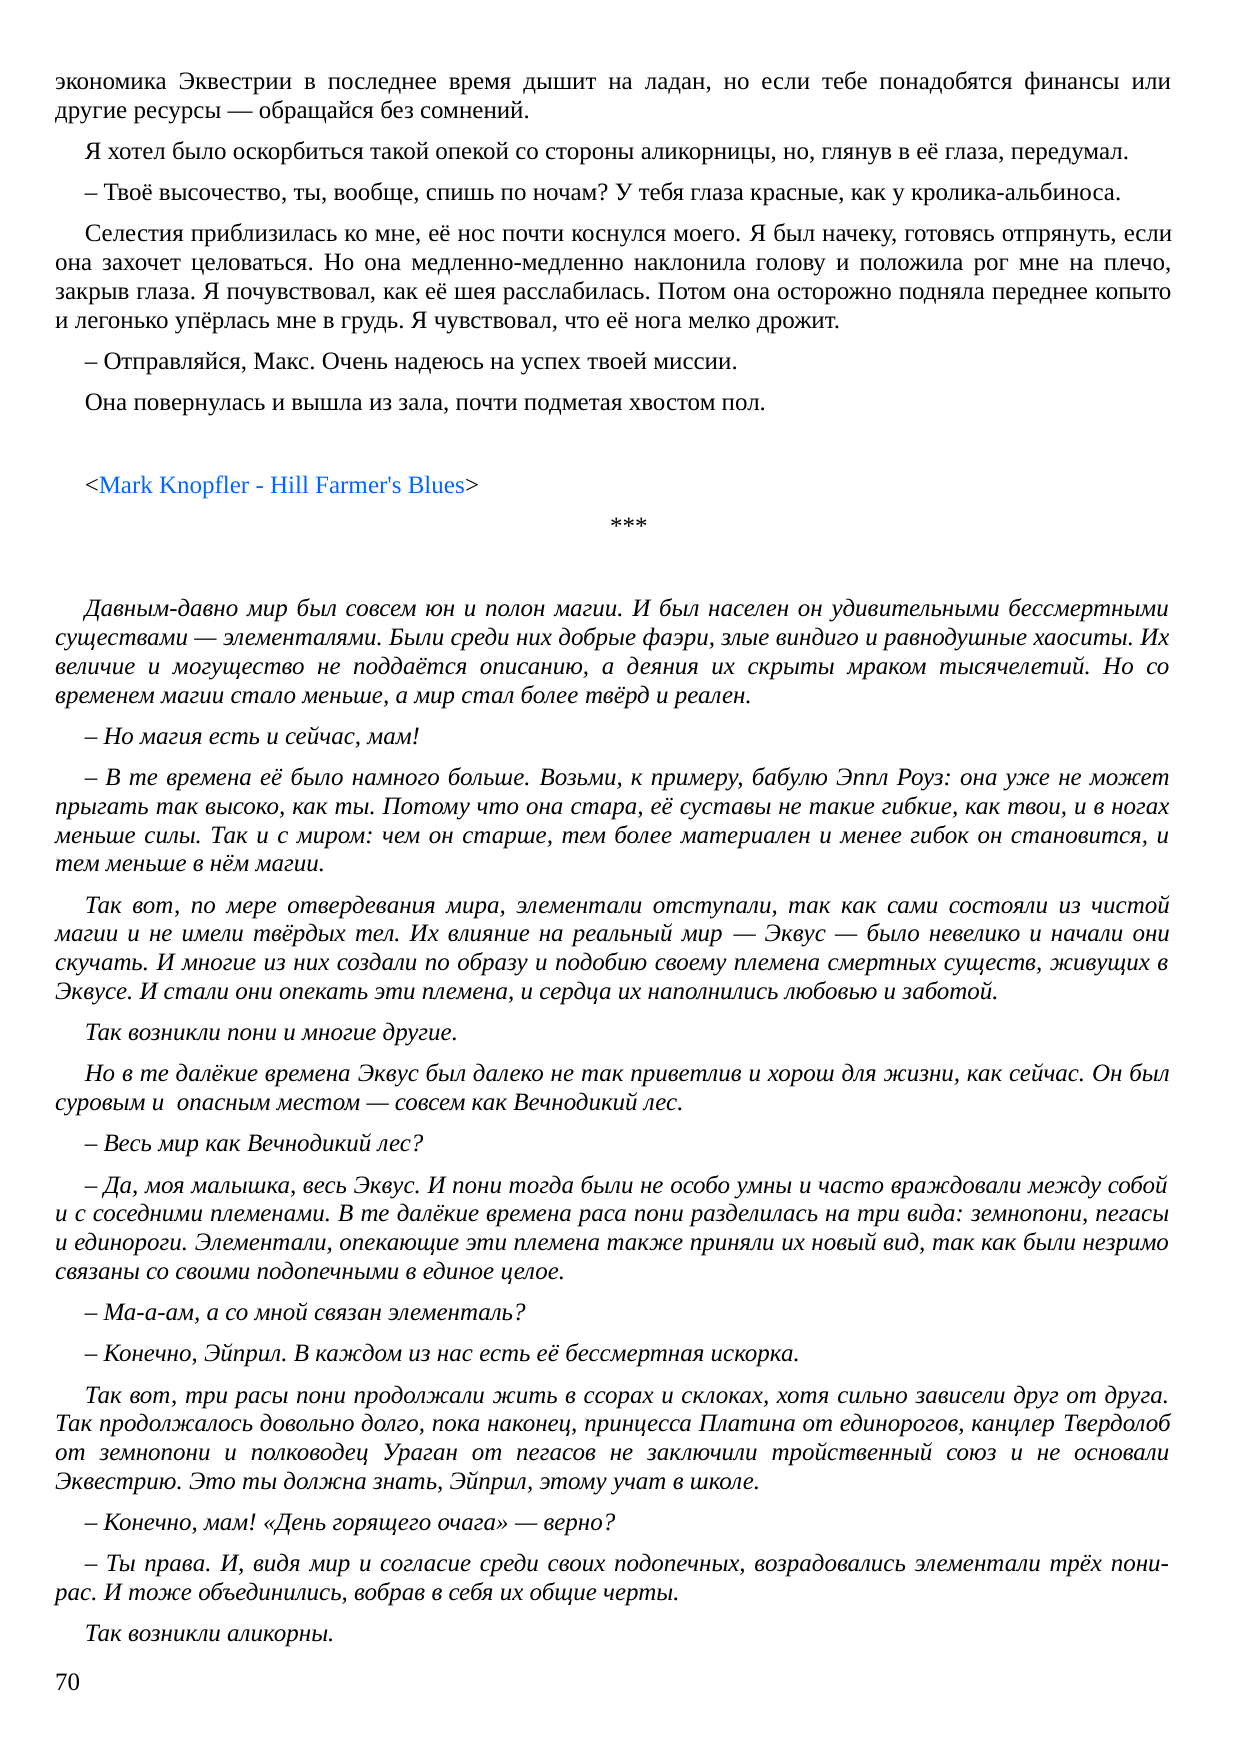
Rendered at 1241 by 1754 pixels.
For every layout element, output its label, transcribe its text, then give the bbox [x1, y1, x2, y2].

text Так вот, три расы пони продолжали жить в ссорах и склоках, хотя сильно зависели друг от друга. Так продолжалось довольно долго, пока наконец, принцесса Платина от единорогов, канцлер Твердолоб от земнопони и полководец Ураган от пегасов не заключили тройственный союз и не основали Эквестрию. Это ты должна знать, Эйприл, этому учат в школе. [55, 1380, 1173, 1495]
text *** [55, 511, 1173, 540]
text – Твоё высочество, ты, вообще, спишь по ночам? У тебя глаза красные, как у кролика-альбиноса. [55, 177, 1173, 206]
text – Ты права. И, видя мир и согласие среди своих подопечных, возрадовались элементали трёх пони-рас. И тоже объединились, вобрав в себя их общие черты. [55, 1548, 1173, 1606]
text Но в те далёкие времена Эквус был далеко не так приветлив и хорош для жизни, как сейчас. Он был суровым и опасным местом — совсем как Вечнодикий лес. [55, 1058, 1173, 1116]
text Селестия приблизилась ко мне, её нос почти коснулся моего. Я был начеку, готовясь отпрянуть, если она захочет целоваться. Но она медленно-медленно наклонила голову и положила рог мне на плечо, закрыв глаза. Я почувствовал, как её шея расслабилась. Потом она осторожно подняла переднее копыто и легонько упёрлась мне в грудь. Я чувствовал, что её нога мелко дрожит. [55, 218, 1173, 333]
text – Но магия есть и сейчас, мам! [55, 721, 1173, 750]
text <Mark Knopfler - Hill Farmer's Blues> [55, 470, 1173, 498]
text – Ма-а-ам, а со мной связан элементаль? [55, 1297, 1173, 1326]
text Я хотел было оскорбиться такой опекой со стороны аликорницы, но, глянув в её глаза, передумал. [55, 136, 1173, 165]
text – В те времена её было намного больше. Возьми, к примеру, бабулю Эппл Роуз: она уже не может прыгать так высоко, как ты. Потому что она стара, её суставы не такие гибкие, как твои, и в ногах меньше силы. Так и с миром: чем он старше, тем более материален и менее гибок он становится, и тем меньше в нём магии. [55, 762, 1173, 877]
text – Отправляйся, Макс. Очень надеюсь на успех твоей миссии. [55, 346, 1173, 375]
text экономика Эквестрии в последнее время дышит на ладан, но если тебе понадобятся финансы или другие ресурсы — обращайся без сомнений. [55, 66, 1173, 123]
text – Да, моя малышка, весь Эквус. И пони тогда были не особо умны и часто враждовали между собой и с соседними племенами. В те далёкие времена раса пони разделилась на три вида: земнопони, пегасы и единороги. Элементали, опекающие эти племена также приняли их новый вид, так как были незримо связаны со своими подопечными в единое целое. [55, 1170, 1173, 1285]
text Она повернулась и вышла из зала, почти подметая хвостом пол. [55, 387, 1173, 416]
text Давным-давно мир был совсем юн и полон магии. И был населен он удивительными бессмертными существами — элементалями. Были среди них добрые фаэри, злые виндиго и равнодушные хаоситы. Их величие и могущество не поддаётся описанию, а деяния их скрыты мраком тысячелетий. Но со временем магии стало меньше, а мир стал более твёрд и реален. [55, 593, 1173, 708]
text – Весь мир как Вечнодикий лес? [55, 1128, 1173, 1157]
text Так возникли пони и многие другие. [55, 1017, 1173, 1046]
text Так вот, по мере отвердевания мира, элементали отступали, так как сами состояли из чистой магии и не имели твёрдых тел. Их влияние на реальный мир — Эквус — было невелико и начали они скучать. И многие из них создали по образу и подобию своему племена смертных существ, живущих в Эквусе. И стали они опекать эти племена, и сердца их наполнились любовью и заботой. [55, 890, 1173, 1005]
text – Конечно, мам! «День горящего очага» — верно? [55, 1507, 1173, 1536]
text – Конечно, Эйприл. В каждом из нас есть её бессмертная искорка. [55, 1338, 1173, 1367]
text Так возникли аликорны. [55, 1618, 1173, 1647]
